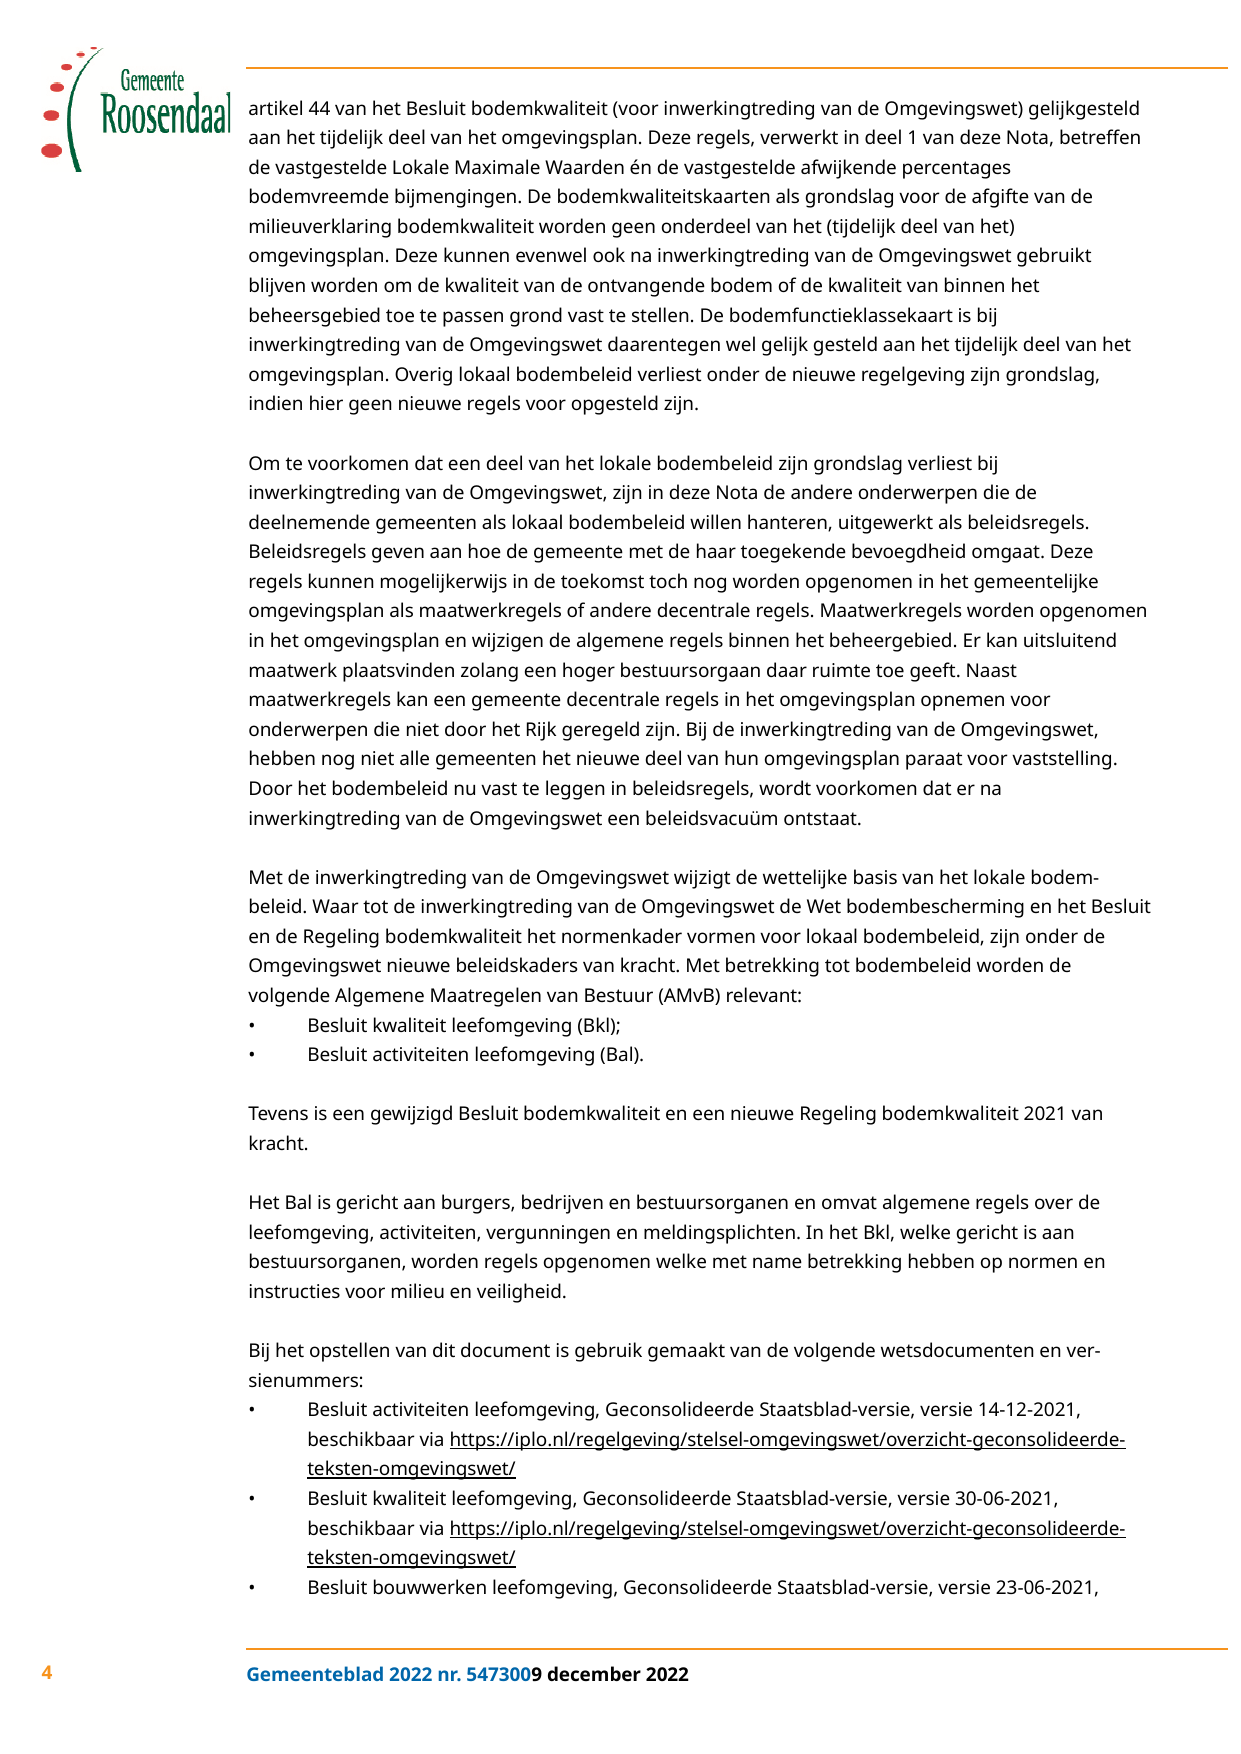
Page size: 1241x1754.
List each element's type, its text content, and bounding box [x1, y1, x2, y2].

list Besluit bouwwerken leefomgeving, Geconsolideerde Staatsblad-versie, versie 23-06-2021, [248, 1574, 1152, 1600]
picture [41, 47, 231, 172]
text Tevens is een gewijzigd Besluit bodemkwaliteit en een nieuwe Regeling bodemkwaliteit 2021 van kracht. [248, 1101, 1152, 1156]
text Met de inwerkingtreding van de Omgevingswet wijzigt de wettelijke basis van het lokale bodem-beleid. Waar tot de inwerkingtreding van de Omgevingswet de Wet bodembescherming en het Besluit en de Regeling bodemkwaliteit het normenkader vormen voor lokaal bodembeleid, zijn onder de Omgevingswet nieuwe beleidskaders van kracht. Met betrekking tot bodembeleid worden de volgende Algemene Maatregelen van Bestuur (AMvB) relevant: [248, 864, 1152, 1008]
list Besluit activiteiten leefomgeving (Bal). [248, 1041, 1152, 1067]
list Besluit kwaliteit leefomgeving, Geconsolideerde Staatsblad-versie, versie 30-06-2021, beschikbaar via https://iplo.nl/regelgeving/stelsel-omgevingswet/overzicht-geconsolideerde-teksten-omgevingswet/ [248, 1485, 1152, 1570]
text artikel 44 van het Besluit bodemkwaliteit (voor inwerkingtreding van de Omgevingswet) gelijkgesteld aan het tijdelijk deel van het omgevingsplan. Deze regels, verwerkt in deel 1 van deze Nota, betreffen de vastgestelde Lokale Maximale Waarden én de vastgestelde afwijkende percentages bodemvreemde bijmengingen. De bodemkwaliteitskaarten als grondslag voor de afgifte van de milieuverklaring bodemkwaliteit worden geen onderdeel van het (tijdelijk deel van het) omgevingsplan. Deze kunnen evenwel ook na inwerkingtreding van de Omgevingswet gebruikt blijven worden om de kwaliteit van de ontvangende bodem of de kwaliteit van binnen het beheersgebied toe te passen grond vast te stellen. De bodemfunctieklassekaart is bij inwerkingtreding van de Omgevingswet daarentegen wel gelijk gesteld aan het tijdelijk deel van het omgevingsplan. Overig lokaal bodembeleid verliest onder de nieuwe regelgeving zijn grondslag, indien hier geen nieuwe regels voor opgesteld zijn. [248, 95, 1152, 416]
text Het Bal is gericht aan burgers, bedrijven en bestuursorganen en omvat algemene regels over de leefomgeving, activiteiten, vergunningen en meldingsplichten. In het Bkl, welke gericht is aan bestuursorganen, worden regels opgenomen welke met name betrekking hebben op normen en instructies voor milieu en veiligheid. [248, 1189, 1152, 1304]
list Besluit kwaliteit leefomgeving (Bkl); [248, 1012, 1152, 1038]
text Om te voorkomen dat een deel van het lokale bodembeleid zijn grondslag verliest bij inwerkingtreding van de Omgevingswet, zijn in deze Nota de andere onderwerpen die de deelnemende gemeenten als lokaal bodembeleid willen hanteren, uitgewerkt als beleidsregels. Beleidsregels geven aan hoe de gemeente met de haar toegekende bevoegdheid omgaat. Deze regels kunnen mogelijkerwijs in de toekomst toch nog worden opgenomen in het gemeentelijke omgevingsplan als maatwerkregels of andere decentrale regels. Maatwerkregels worden opgenomen in het omgevingsplan en wijzigen de algemene regels binnen het beheergebied. Er kan uitsluitend maatwerk plaatsvinden zolang een hoger bestuursorgaan daar ruimte toe geeft. Naast maatwerkregels kan een gemeente decentrale regels in het omgevingsplan opnemen voor onderwerpen die niet door het Rijk geregeld zijn. Bij de inwerkingtreding van de Omgevingswet, hebben nog niet alle gemeenten het nieuwe deel van hun omgevingsplan paraat voor vaststelling. Door het bodembeleid nu vast te leggen in beleidsregels, wordt voorkomen dat er na inwerkingtreding van de Omgevingswet een beleidsvacuüm ontstaat. [248, 450, 1152, 831]
text Bij het opstellen van dit document is gebruik gemaakt van de volgende wetsdocumenten en ver-sienummers: [248, 1337, 1152, 1393]
list Besluit activiteiten leefomgeving, Geconsolideerde Staatsblad-versie, versie 14-12-2021, beschikbaar via https://iplo.nl/regelgeving/stelsel-omgevingswet/overzicht-geconsolideerde-teksten-omgevingswet/ [248, 1396, 1152, 1481]
